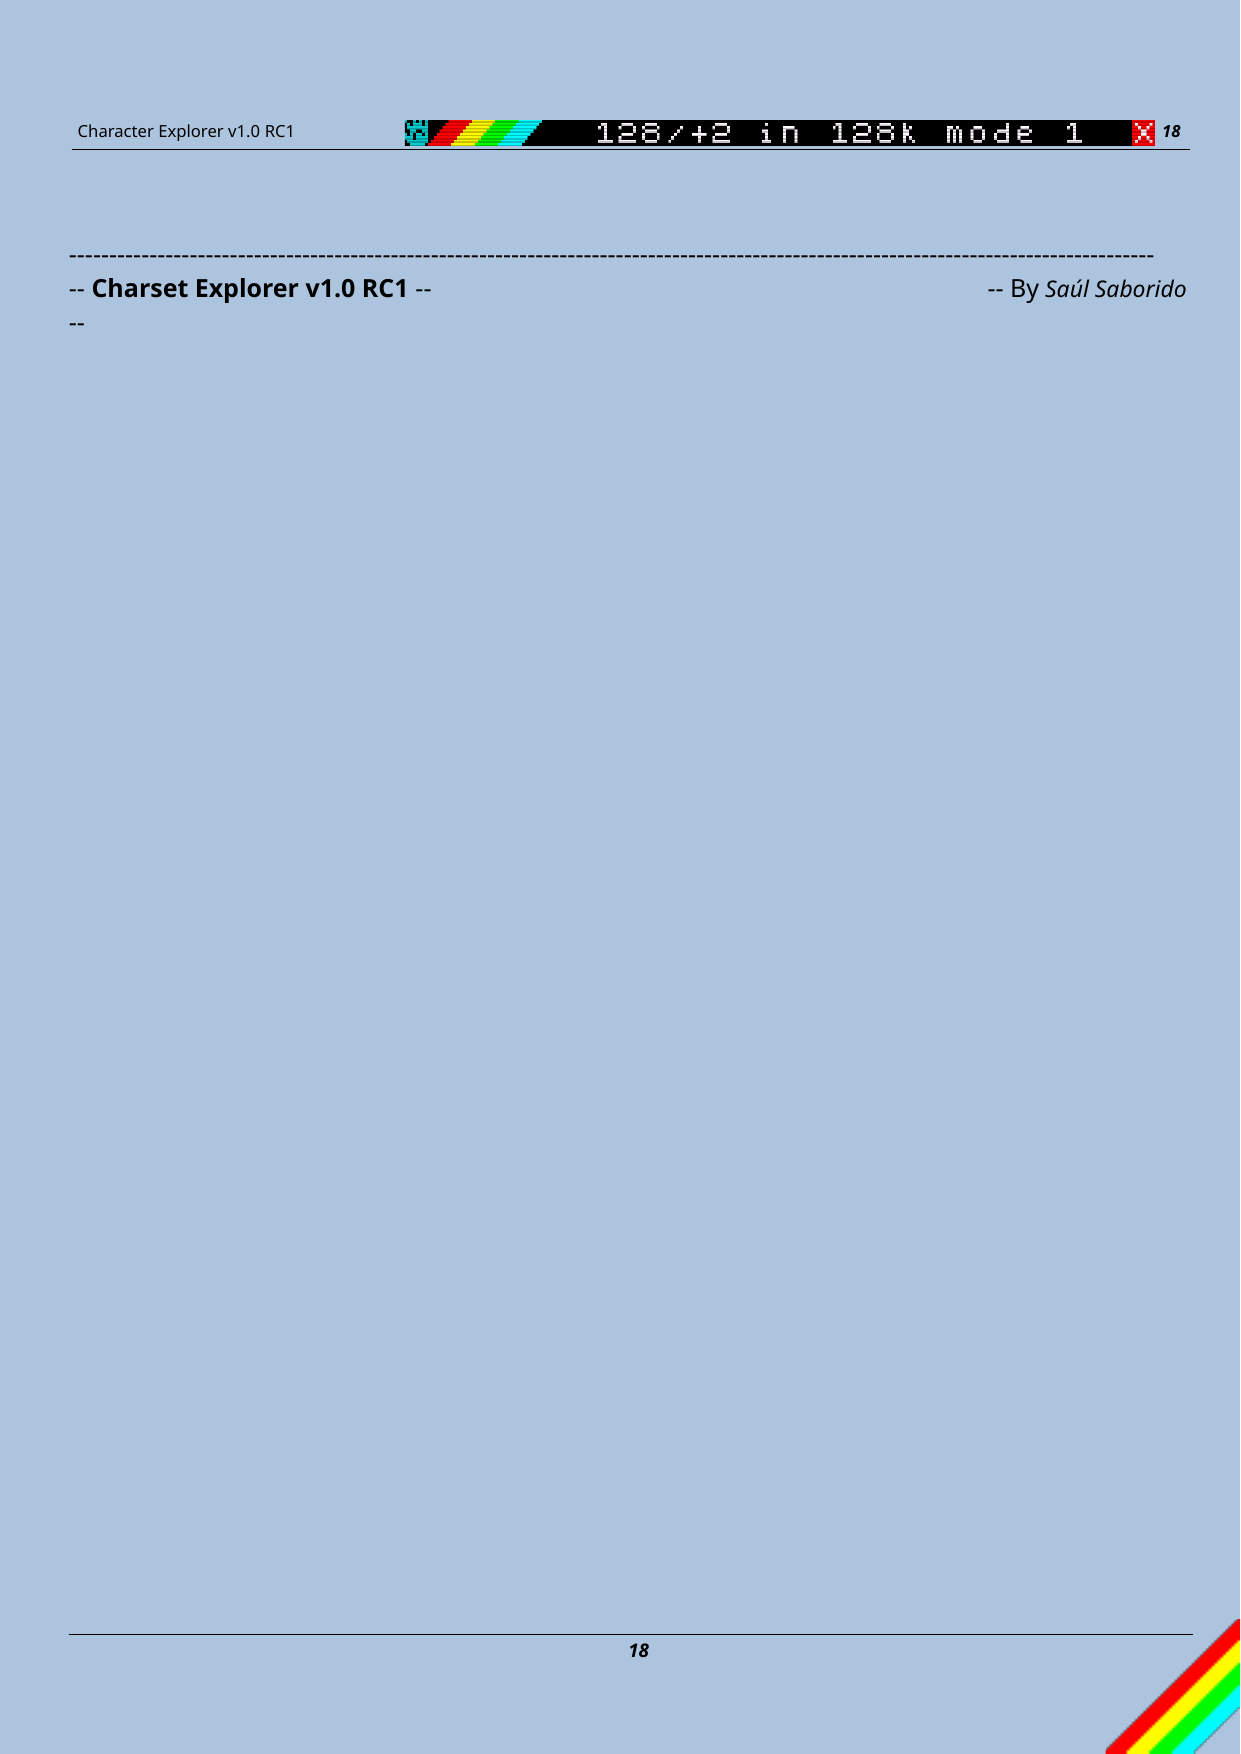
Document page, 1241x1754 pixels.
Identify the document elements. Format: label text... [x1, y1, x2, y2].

text -- Charset Explorer v1.0 RC1 -- -- By Saúl Saborido -- [69, 271, 1193, 339]
picture [1105, 1619, 1241, 1754]
text --------------------------------------------------------------------------------------------------------------------------------------- [69, 237, 1193, 271]
picture [404, 120, 1155, 146]
